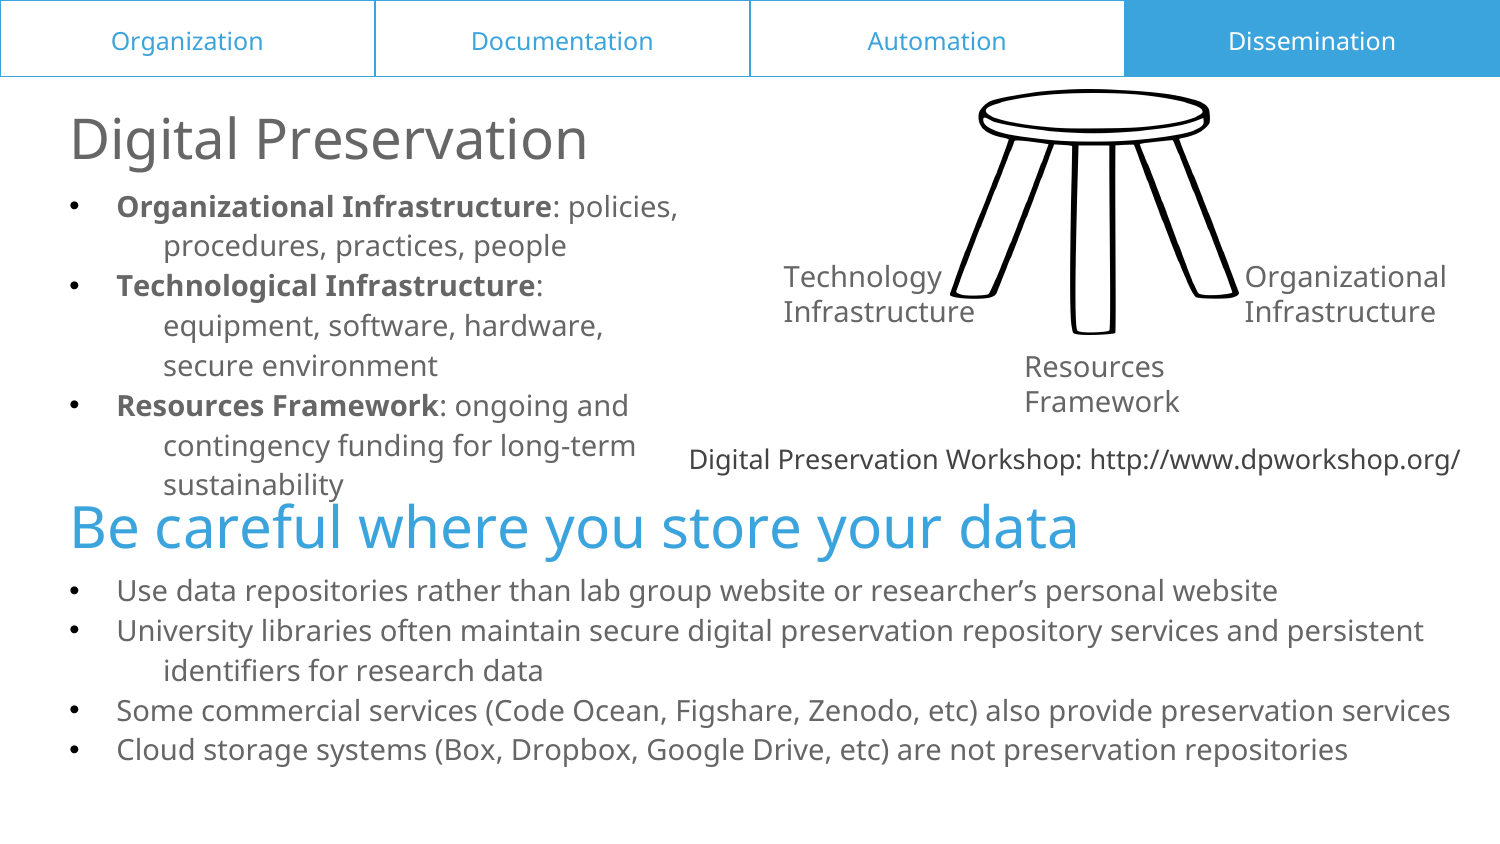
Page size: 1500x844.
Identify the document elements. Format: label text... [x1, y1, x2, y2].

picture [950, 89, 1239, 335]
text_box Digital Preservation [54, 88, 1430, 211]
text_box Documentation [375, 0, 749, 77]
text_box Organization [0, 0, 374, 77]
text_box Digital Preservation Workshop: http://www.dpworkshop.org/ [673, 427, 1500, 514]
text_box Organizational Infrastructure [1229, 251, 1467, 338]
text_box Be careful where you store your data [54, 482, 1163, 560]
text_box Resources Framework [1009, 341, 1227, 427]
text_box Technology Infrastructure [768, 251, 996, 338]
text_box Use data repositories rather than lab group website or researcher’s personal website University libraries often maintain secure digital preservation repository services and persistent identifiers for research data Some commercial services (Code Ocean, Figshare, Zenodo, etc) also provide preservation services Cloud storage systems (Box, Dropbox, Google Drive, etc) are not preservation repositories [54, 560, 1483, 775]
text_box Automation [750, 0, 1124, 77]
text_box Organizational Infrastructure: policies, procedures, practices, people Technological Infrastructure: equipment, software, hardware, secure environment Resources Framework: ongoing and contingency funding for long-term sustainability [54, 175, 700, 471]
text_box Dissemination [1125, 0, 1500, 77]
